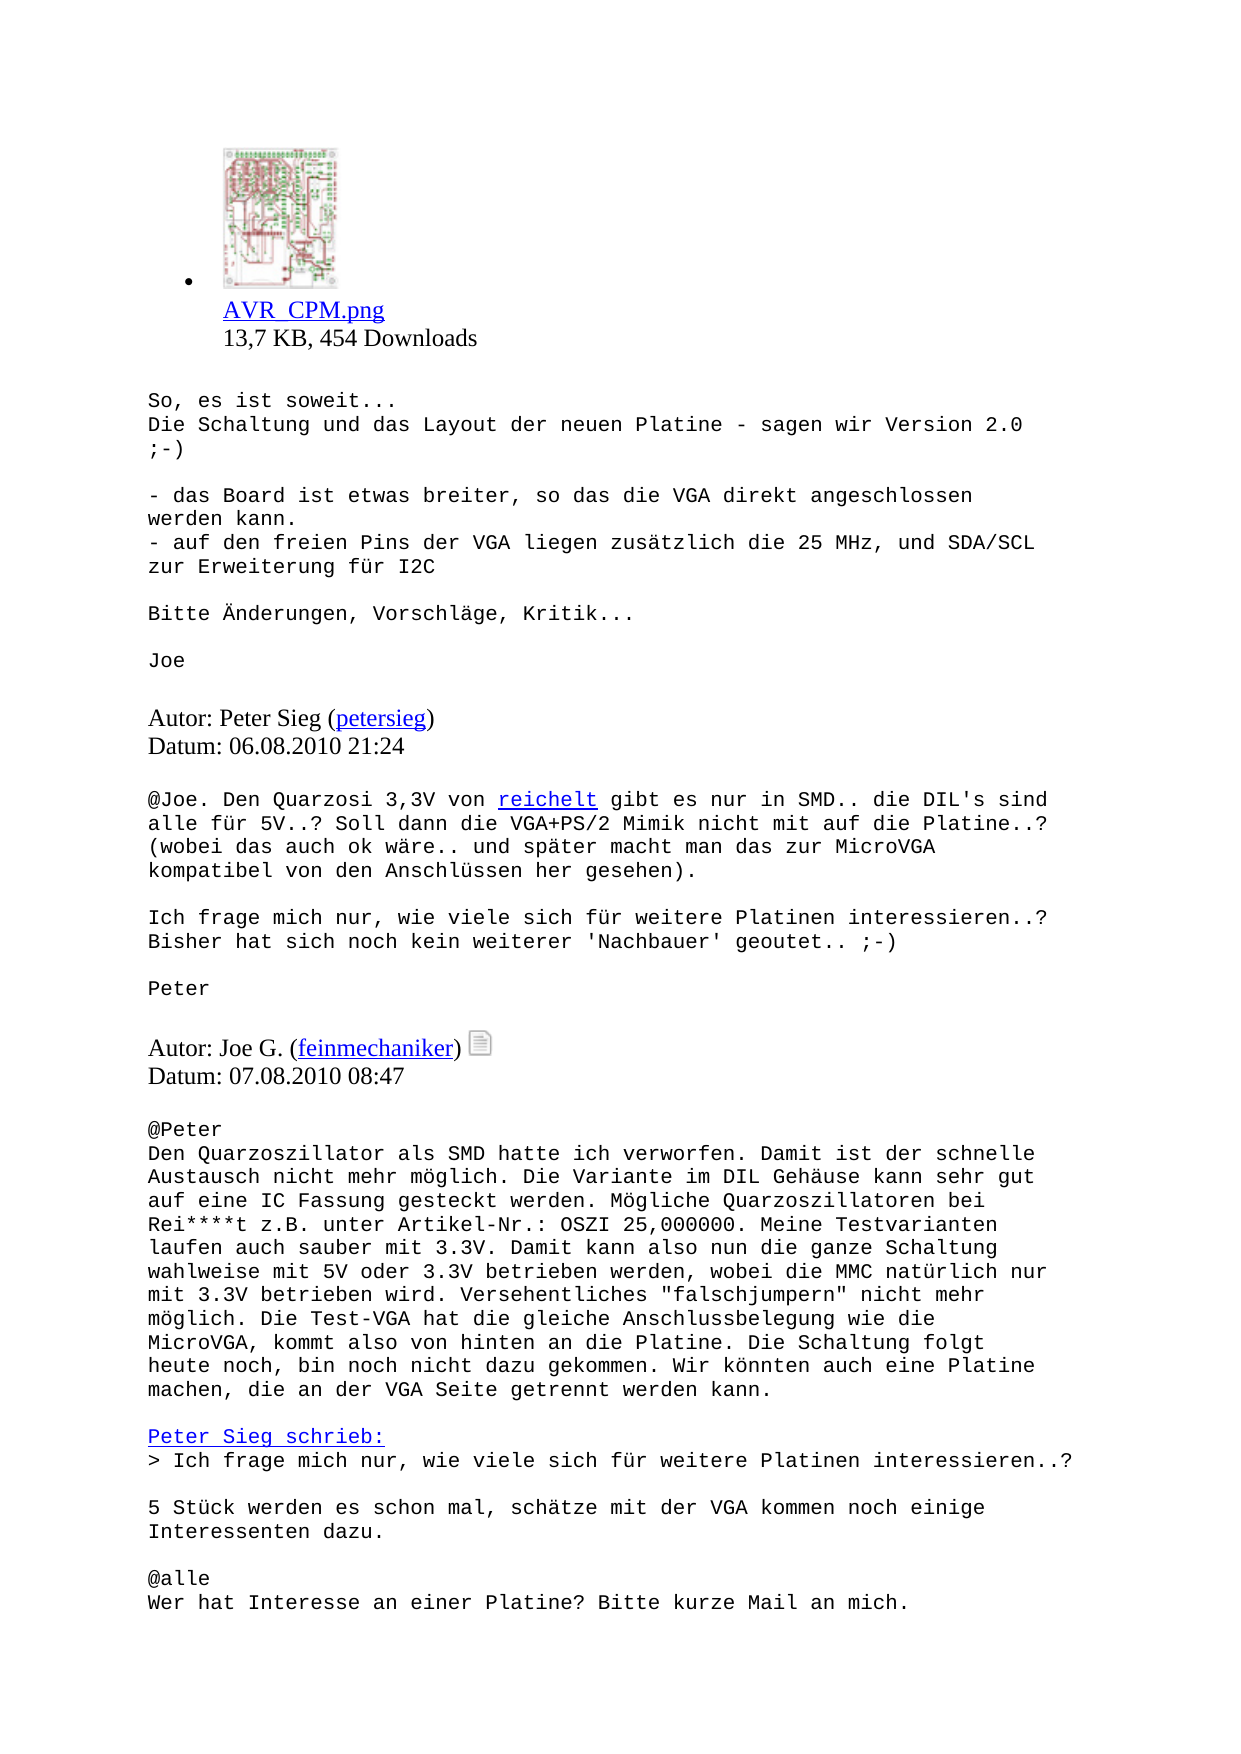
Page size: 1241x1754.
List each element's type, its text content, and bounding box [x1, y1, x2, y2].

text Interessenten dazu. [148, 1521, 1093, 1544]
text werden kann. [148, 508, 1093, 532]
text wahlweise mit 5V oder 3.3V betrieben werden, wobei die MMC natürlich nur [148, 1261, 1093, 1284]
text alle für 5V..? Soll dann die VGA+PS/2 Mimik nicht mit auf die Platine..? [148, 813, 1093, 836]
picture [467, 1030, 494, 1056]
text Wer hat Interesse an einer Platine? Bitte kurze Mail an mich. [148, 1592, 1093, 1616]
text Bisher hat sich noch kein weiterer 'Nachbauer' geoutet.. ;-) [148, 931, 1093, 954]
text @alle [148, 1568, 1093, 1592]
text @Joe. Den Quarzosi 3,3V von reichelt gibt es nur in SMD.. die DIL's sind [148, 789, 1093, 813]
text So, es ist soweit... [148, 390, 1093, 414]
text ;-) [148, 437, 1093, 461]
text Ich frage mich nur, wie viele sich für weitere Platinen interessieren..? [148, 907, 1093, 931]
text Autor: Joe G. (feinmechaniker) [148, 1031, 1093, 1061]
text Datum: 06.08.2010 21:24 [148, 731, 1093, 760]
text Die Schaltung und das Layout der neuen Platine - sagen wir Version 2.0 [148, 414, 1093, 437]
text MicroVGA, kommt also von hinten an die Platine. Die Schaltung folgt [148, 1332, 1093, 1355]
text mit 3.3V betrieben wird. Versehentliches "falschjumpern" nicht mehr [148, 1284, 1093, 1308]
text Bitte Änderungen, Vorschläge, Kritik... [148, 603, 1093, 627]
text laufen auch sauber mit 3.3V. Damit kann also nun die ganze Schaltung [148, 1237, 1093, 1261]
text Austausch nicht mehr möglich. Die Variante im DIL Gehäuse kann sehr gut [148, 1166, 1093, 1190]
text Autor: Peter Sieg (petersieg) [148, 703, 1093, 731]
text (wobei das auch ok wäre.. und später macht man das zur MicroVGA [148, 836, 1093, 860]
list AVR_CPM.png 13,7 KB, 454 Downloads [185, 267, 1093, 351]
text kompatibel von den Anschlüssen her gesehen). [148, 860, 1093, 883]
text Joe [148, 650, 1093, 674]
text Den Quarzoszillator als SMD hatte ich verworfen. Damit ist der schnelle [148, 1143, 1093, 1166]
text - das Board ist etwas breiter, so das die VGA direkt angeschlossen [148, 485, 1093, 508]
text Peter [148, 978, 1093, 1002]
text @Peter [148, 1119, 1093, 1143]
text > Ich frage mich nur, wie viele sich für weitere Platinen interessieren..? [148, 1450, 1093, 1474]
text Datum: 07.08.2010 08:47 [148, 1061, 1093, 1090]
text 5 Stück werden es schon mal, schätze mit der VGA kommen noch einige [148, 1497, 1093, 1521]
text - auf den freien Pins der VGA liegen zusätzlich die 25 MHz, und SDA/SCL [148, 532, 1093, 556]
text Rei****t z.B. unter Artikel-Nr.: OSZI 25,000000. Meine Testvarianten [148, 1213, 1093, 1237]
picture [222, 147, 342, 289]
text Peter Sieg schrieb: [148, 1426, 1093, 1450]
text machen, die an der VGA Seite getrennt werden kann. [148, 1379, 1093, 1403]
text heute noch, bin noch nicht dazu gekommen. Wir könnten auch eine Platine [148, 1355, 1093, 1379]
text auf eine IC Fassung gesteckt werden. Mögliche Quarzoszillatoren bei [148, 1190, 1093, 1213]
text zur Erweiterung für I2C [148, 556, 1093, 579]
text möglich. Die Test-VGA hat die gleiche Anschlussbelegung wie die [148, 1308, 1093, 1332]
